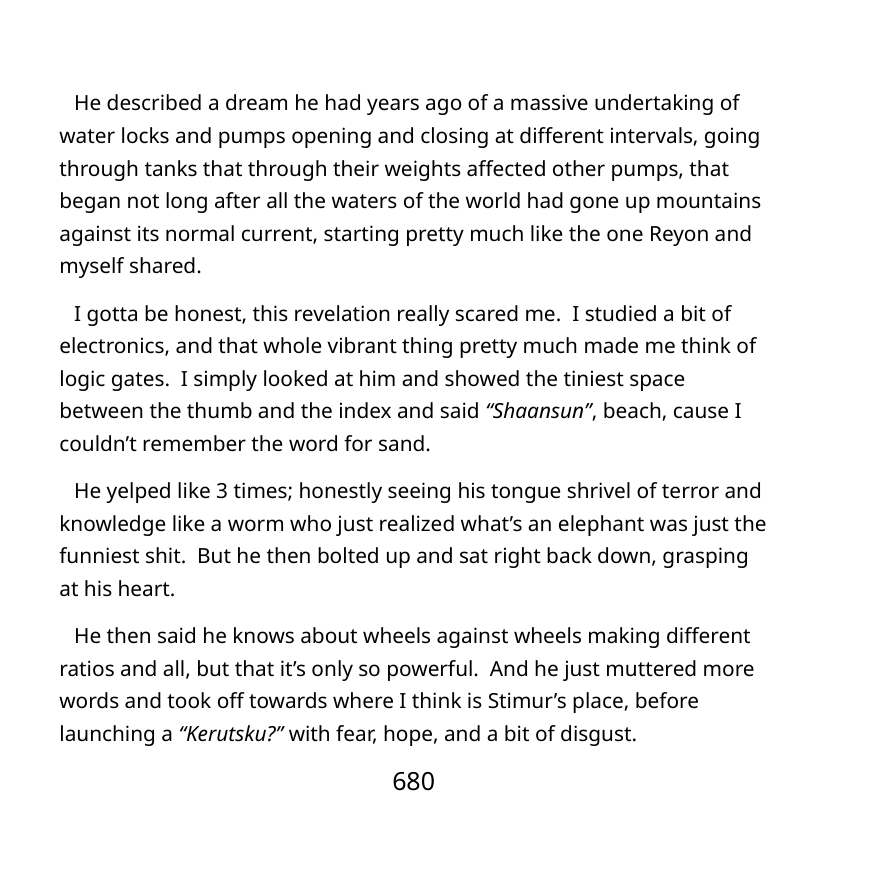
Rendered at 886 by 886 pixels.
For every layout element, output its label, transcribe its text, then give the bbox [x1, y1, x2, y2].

text I gotta be honest, this revelation really scared me. I studied a bit of electronics, and that whole vibrant thing pretty much made me think of logic gates. I simply looked at him and showed the tiniest space between the thumb and the index and said “Shaansun”, beach, cause I couldn’t remember the word for sand. [59, 299, 768, 458]
text He then said he knows about wheels against wheels making different ratios and all, but that it’s only so powerful. And he just muttered more words and took off towards where I think is Stimur’s place, before launching a “Kerutsku?” with fear, hope, and a bit of disgust. [59, 621, 768, 748]
text He described a dream he had years ago of a massive undertaking of water locks and pumps opening and closing at different intervals, going through tanks that through their weights affected other pumps, that began not long after all the waters of the world had gone up mountains against its normal current, starting pretty much like the one Reyon and myself shared. [59, 88, 768, 280]
text He yelped like 3 times; honestly seeing his tongue shrivel of terror and knowledge like a worm who just realized what’s an elephant was just the funniest shit. But he then bolted up and sat right back down, grasping at his heart. [59, 476, 768, 603]
